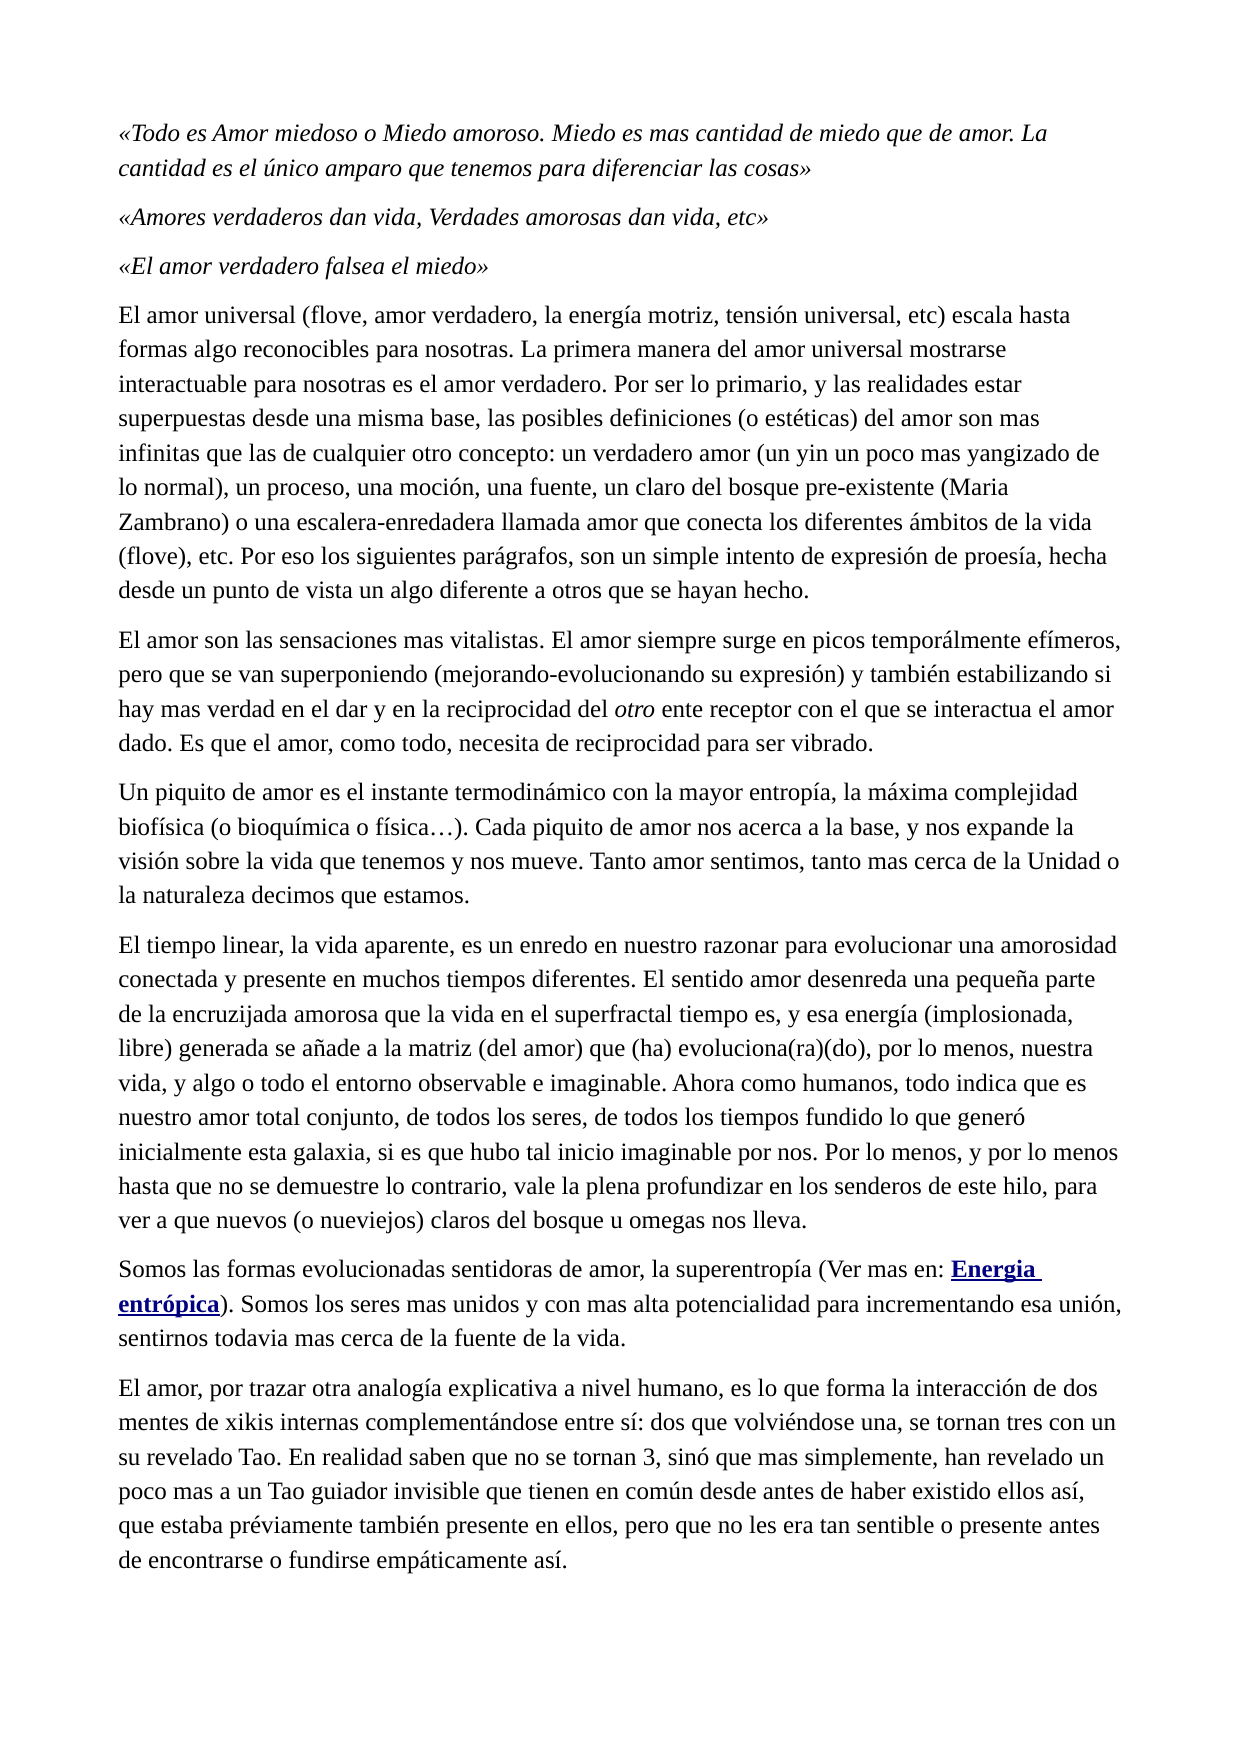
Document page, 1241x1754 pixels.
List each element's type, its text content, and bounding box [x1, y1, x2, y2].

text Somos las formas evolucionadas sentidoras de amor, la superentropía (Ver mas en: Energia entrópica). Somos los seres mas unidos y con mas alta potencialidad para incrementando esa unión, sentirnos todavia mas cerca de la fuente de la vida. [118, 1254, 1122, 1352]
text El tiempo linear, la vida aparente, es un enredo en nuestro razonar para evolucionar una amorosidad conectada y presente en muchos tiempos diferentes. El sentido amor desenreda una pequeña parte de la encruzijada amorosa que la vida en el superfractal tiempo es, y esa energía (implosionada, libre) generada se añade a la matriz (del amor) que (ha) evoluciona(ra)(do), por lo menos, nuestra vida, y algo o todo el entorno observable e imaginable. Ahora como humanos, todo indica que es nuestro amor total conjunto, de todos los seres, de todos los tiempos fundido lo que generó inicialmente esta galaxia, si es que hubo tal inicio imaginable por nos. Por lo menos, y por lo menos hasta que no se demuestre lo contrario, vale la plena profundizar en los senderos de este hilo, para ver a que nuevos (o nueviejos) claros del bosque u omegas nos lleva. [118, 930, 1122, 1234]
text «Todo es Amor miedoso o Miedo amoroso. Miedo es mas cantidad de miedo que de amor. La cantidad es el único amparo que tenemos para diferenciar las cosas» [118, 118, 1122, 181]
text El amor, por trazar otra analogía explicativa a nivel humano, es lo que forma la interacción de dos mentes de xikis internas complementándose entre sí: dos que volviéndose una, se tornan tres con un su revelado Tao. En realidad saben que no se tornan 3, sinó que mas simplemente, han revelado un poco mas a un Tao guiador invisible que tienen en común desde antes de haber existido ellos así, que estaba préviamente también presente en ellos, pero que no les era tan sentible o presente antes de encontrarse o fundirse empáticamente así. [118, 1373, 1122, 1574]
text Un piquito de amor es el instante termodinámico con la mayor entropía, la máxima complejidad biofísica (o bioquímica o física…). Cada piquito de amor nos acerca a la base, y nos expande la visión sobre la vida que tenemos y nos mueve. Tanto amor sentimos, tanto mas cerca de la Unidad o la naturaleza decimos que estamos. [118, 777, 1122, 909]
text El amor universal (flove, amor verdadero, la energía motriz, tensión universal, etc) escala hasta formas algo reconocibles para nosotras. La primera manera del amor universal mostrarse interactuable para nosotras es el amor verdadero. Por ser lo primario, y las realidades estar superpuestas desde una misma base, las posibles definiciones (o estéticas) del amor son mas infinitas que las de cualquier otro concepto: un verdadero amor (un yin un poco mas yangizado de lo normal), un proceso, una moción, una fuente, un claro del bosque pre-existente (Maria Zambrano) o una escalera-enredadera llamada amor que conecta los diferentes ámbitos de la vida (flove), etc. Por eso los siguientes parágrafos, son un simple intento de expresión de proesía, hecha desde un punto de vista un algo diferente a otros que se hayan hecho. [118, 300, 1122, 604]
text «El amor verdadero falsea el miedo» [118, 251, 1122, 279]
text El amor son las sensaciones mas vitalistas. El amor siempre surge en picos temporálmente efímeros, pero que se van superponiendo (mejorando-evolucionando su expresión) y también estabilizando si hay mas verdad en el dar y en la reciprocidad del otro ente receptor con el que se interactua el amor dado. Es que el amor, como todo, necesita de reciprocidad para ser vibrado. [118, 625, 1122, 757]
text «Amores verdaderos dan vida, Verdades amorosas dan vida, etc» [118, 202, 1122, 230]
